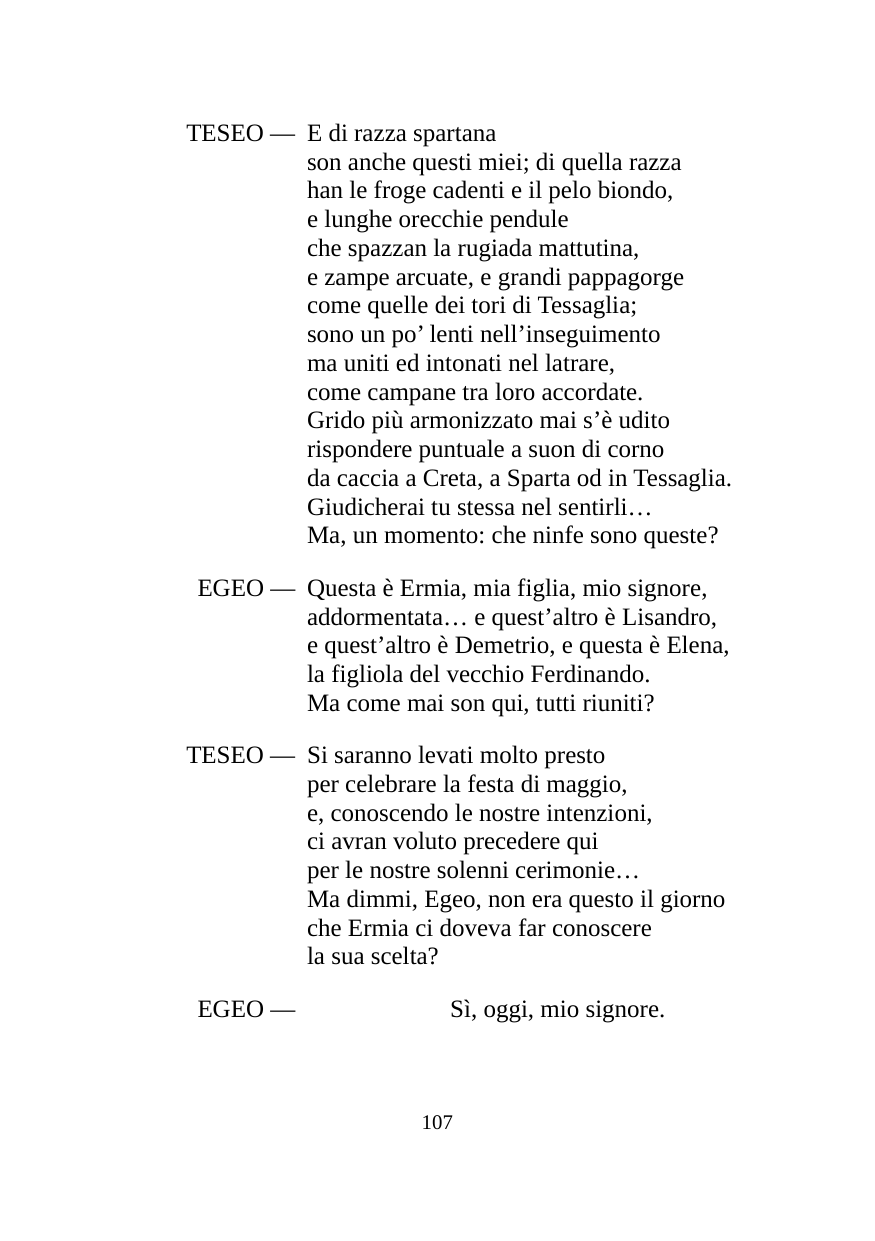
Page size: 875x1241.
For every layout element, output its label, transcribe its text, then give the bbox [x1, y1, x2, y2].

table_cell Questa è Ermia, mia figlia, mio signore, addormentata… e quest’altro è Lisandro, e quest’altro è Demetrio, e questa è Elena, la figliola del vecchio Ferdinando. Ma come mai son qui, tutti riuniti? [301, 561, 768, 728]
table_cell TESEO — [106, 106, 301, 561]
table_cell [301, 982, 444, 1034]
table_cell TESEO — [106, 728, 301, 982]
table_cell Sì, oggi, mio signore. [444, 982, 768, 1034]
table_cell EGEO — [106, 982, 301, 1034]
table_cell E di razza spartana son anche questi miei; di quella razza han le froge cadenti e il pelo biondo, e lunghe orecchie pendule che spazzan la rugiada mattutina, e zampe arcuate, e grandi pappagorge come quelle dei tori di Tessaglia; sono un po’ lenti nell’inseguimento ma uniti ed intonati nel latrare, come campane tra loro accordate. Grido più armonizzato mai s’è udito rispondere puntuale a suon di corno da caccia a Creta, a Sparta od in Tessaglia. Giudicherai tu stessa nel sentirli… Ma, un momento: che ninfe sono queste? [301, 106, 768, 561]
table_cell Si saranno levati molto presto per celebrare la festa di maggio, e, conoscendo le nostre intenzioni, ci avran voluto precedere qui per le nostre solenni cerimonie… Ma dimmi, Egeo, non era questo il giorno che Ermia ci doveva far conoscere la sua scelta? [301, 728, 768, 982]
table_cell EGEO — [106, 561, 301, 728]
